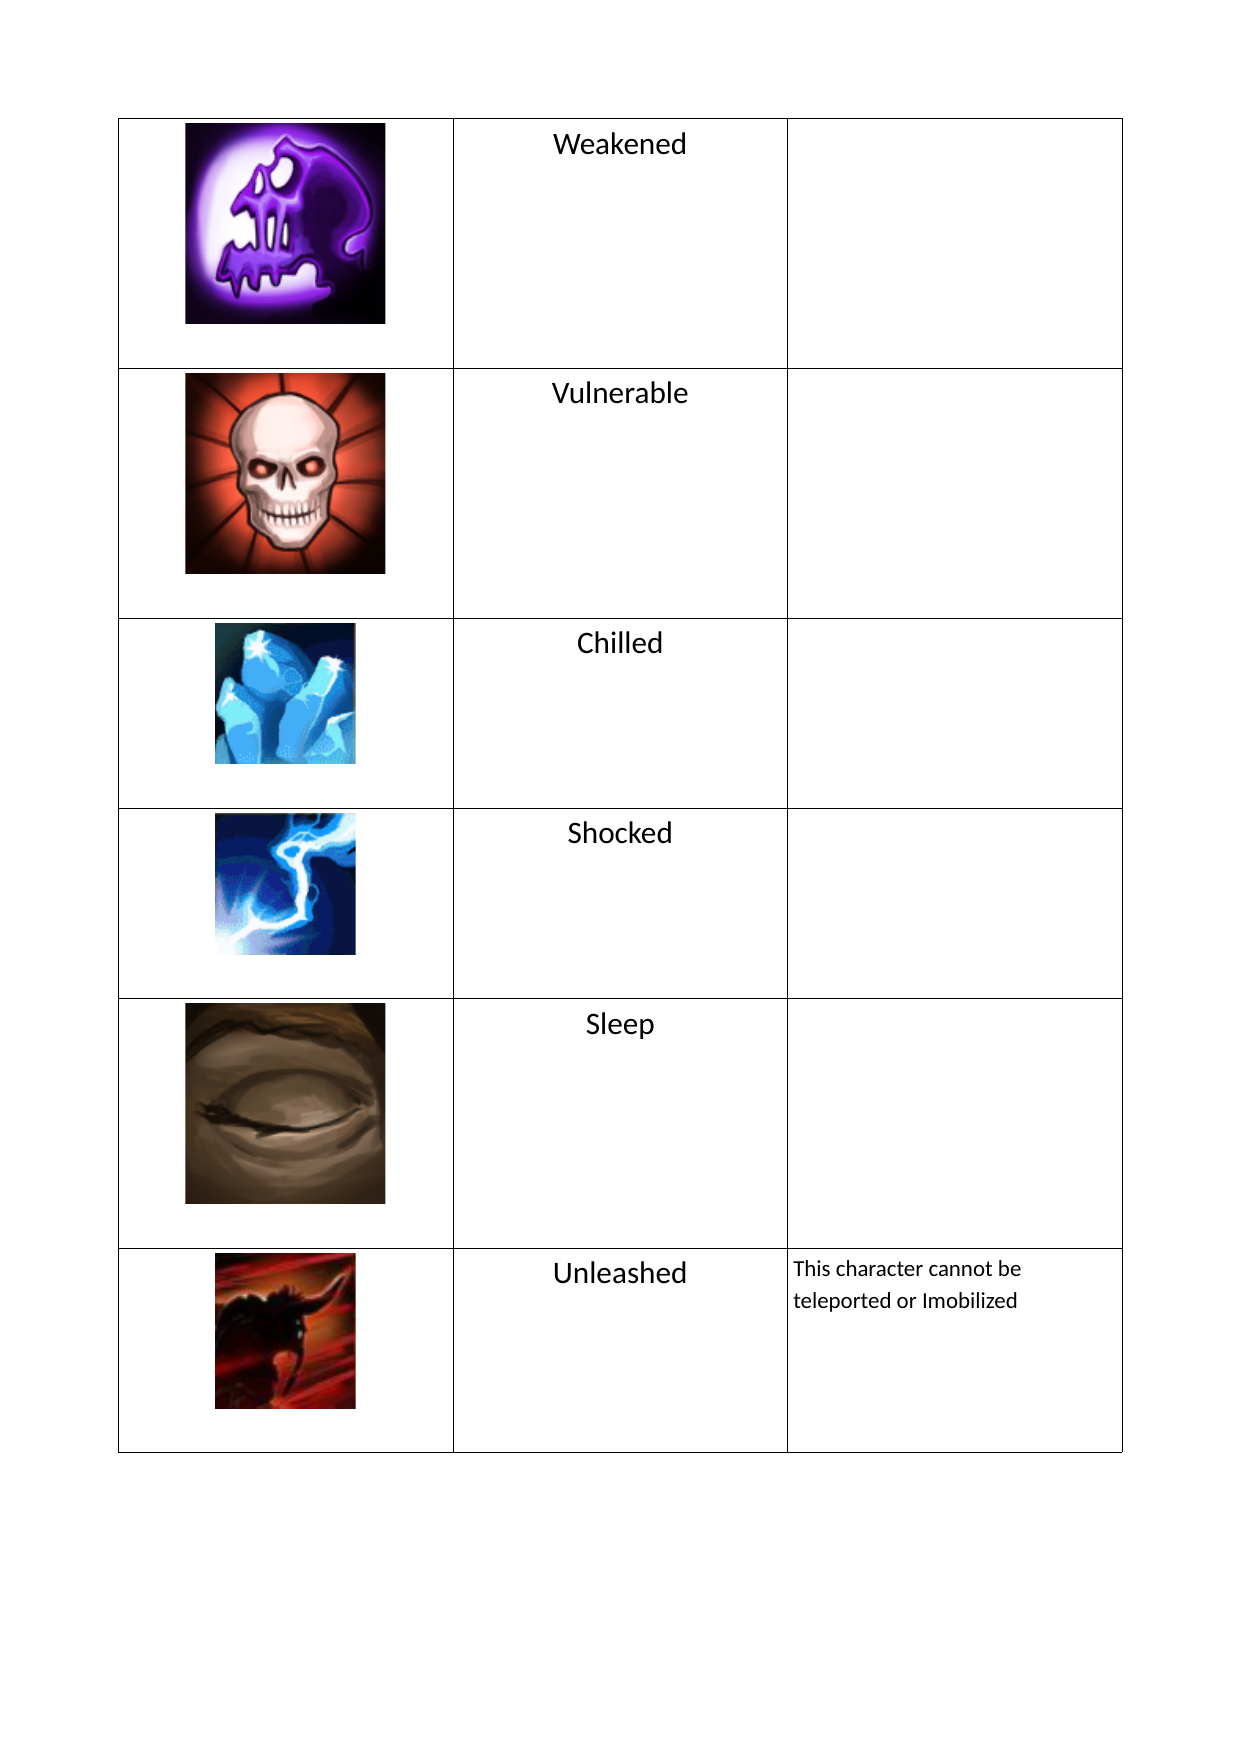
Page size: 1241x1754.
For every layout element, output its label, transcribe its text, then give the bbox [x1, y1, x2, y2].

table_cell Chilled [454, 619, 787, 808]
table_cell [788, 619, 1122, 808]
table_cell [119, 619, 453, 808]
picture [215, 1253, 356, 1409]
picture [185, 1003, 386, 1204]
picture [215, 623, 356, 764]
table_cell This character cannot be teleported or Imobilized [788, 1249, 1122, 1452]
table_cell Weakened [454, 119, 787, 368]
picture [185, 123, 386, 324]
table_cell [788, 999, 1122, 1248]
table_cell [119, 369, 453, 617]
table_cell [788, 809, 1122, 998]
table_cell [788, 119, 1122, 368]
table_cell [119, 1249, 453, 1452]
table_cell Vulnerable [454, 369, 787, 617]
table_cell Shocked [454, 809, 787, 998]
table_cell [119, 119, 453, 368]
picture [185, 373, 386, 574]
table_cell [119, 809, 453, 998]
table_cell Unleashed [454, 1249, 787, 1452]
table_cell [119, 999, 453, 1248]
table_cell [788, 369, 1122, 617]
picture [215, 813, 356, 955]
table_cell Sleep [454, 999, 787, 1248]
